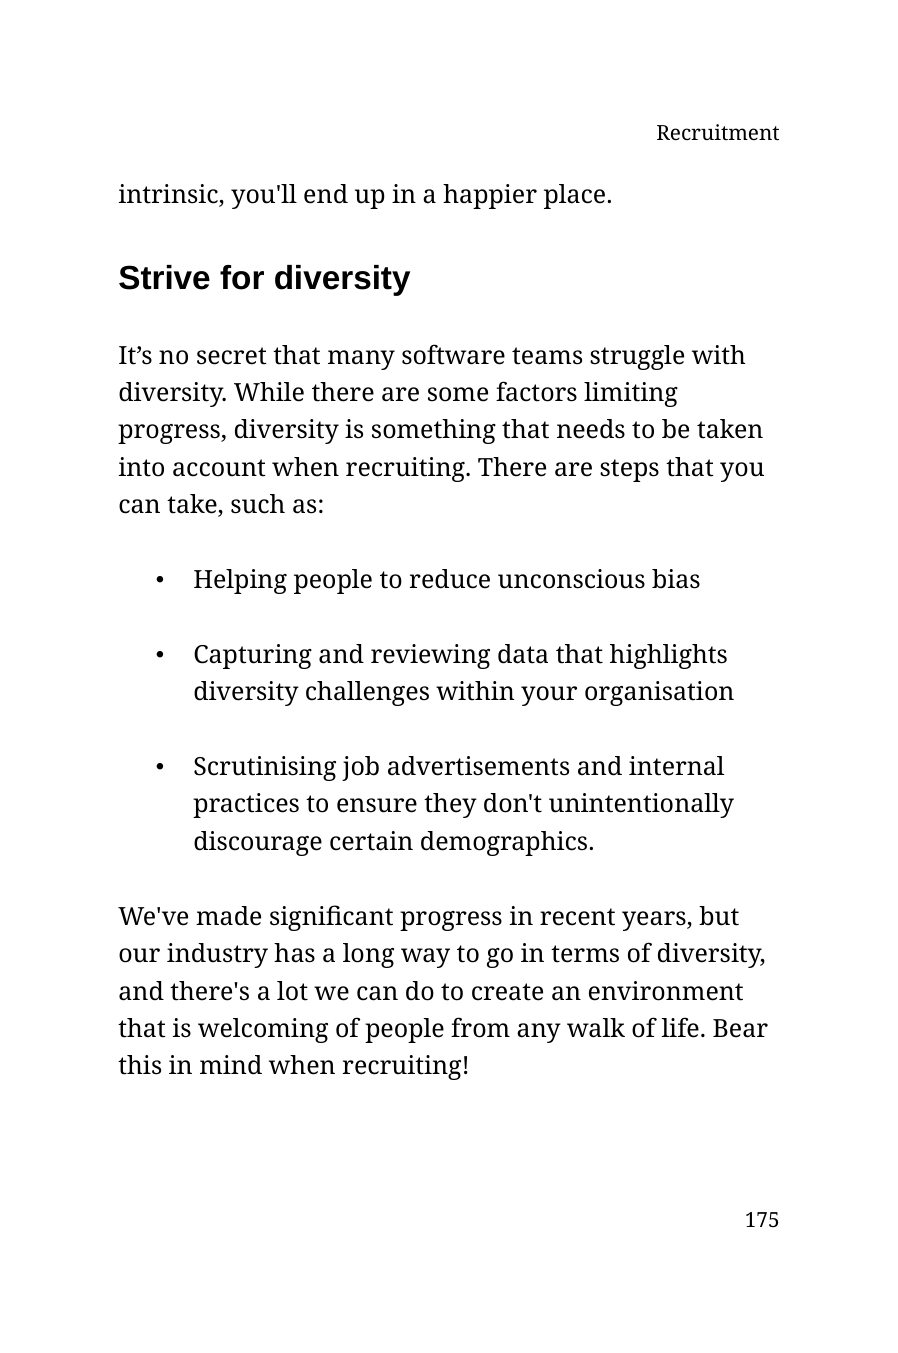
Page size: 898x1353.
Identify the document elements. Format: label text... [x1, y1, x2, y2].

subtitle Strive for diversity [118, 258, 779, 296]
text intrinsic, you'll end up in a happier place. [118, 177, 779, 211]
list Helping people to reduce unconscious bias [156, 562, 779, 596]
list Scrutinising job advertisements and internal practices to ensure they don't unintentionally discourage certain demographics. [156, 749, 779, 858]
list Capturing and reviewing data that highlights diversity challenges within your organisation [156, 637, 779, 708]
text We've made significant progress in recent years, but our industry has a long way to go in terms of diversity, and there's a lot we can do to create an environment that is welcoming of people from any walk of life. Bear this in mind when recruiting! [118, 898, 779, 1082]
text It’s no secret that many software teams struggle with diversity. While there are some factors limiting progress, diversity is something that needs to be taken into account when recruiting. There are steps that you can take, such as: [118, 337, 779, 521]
